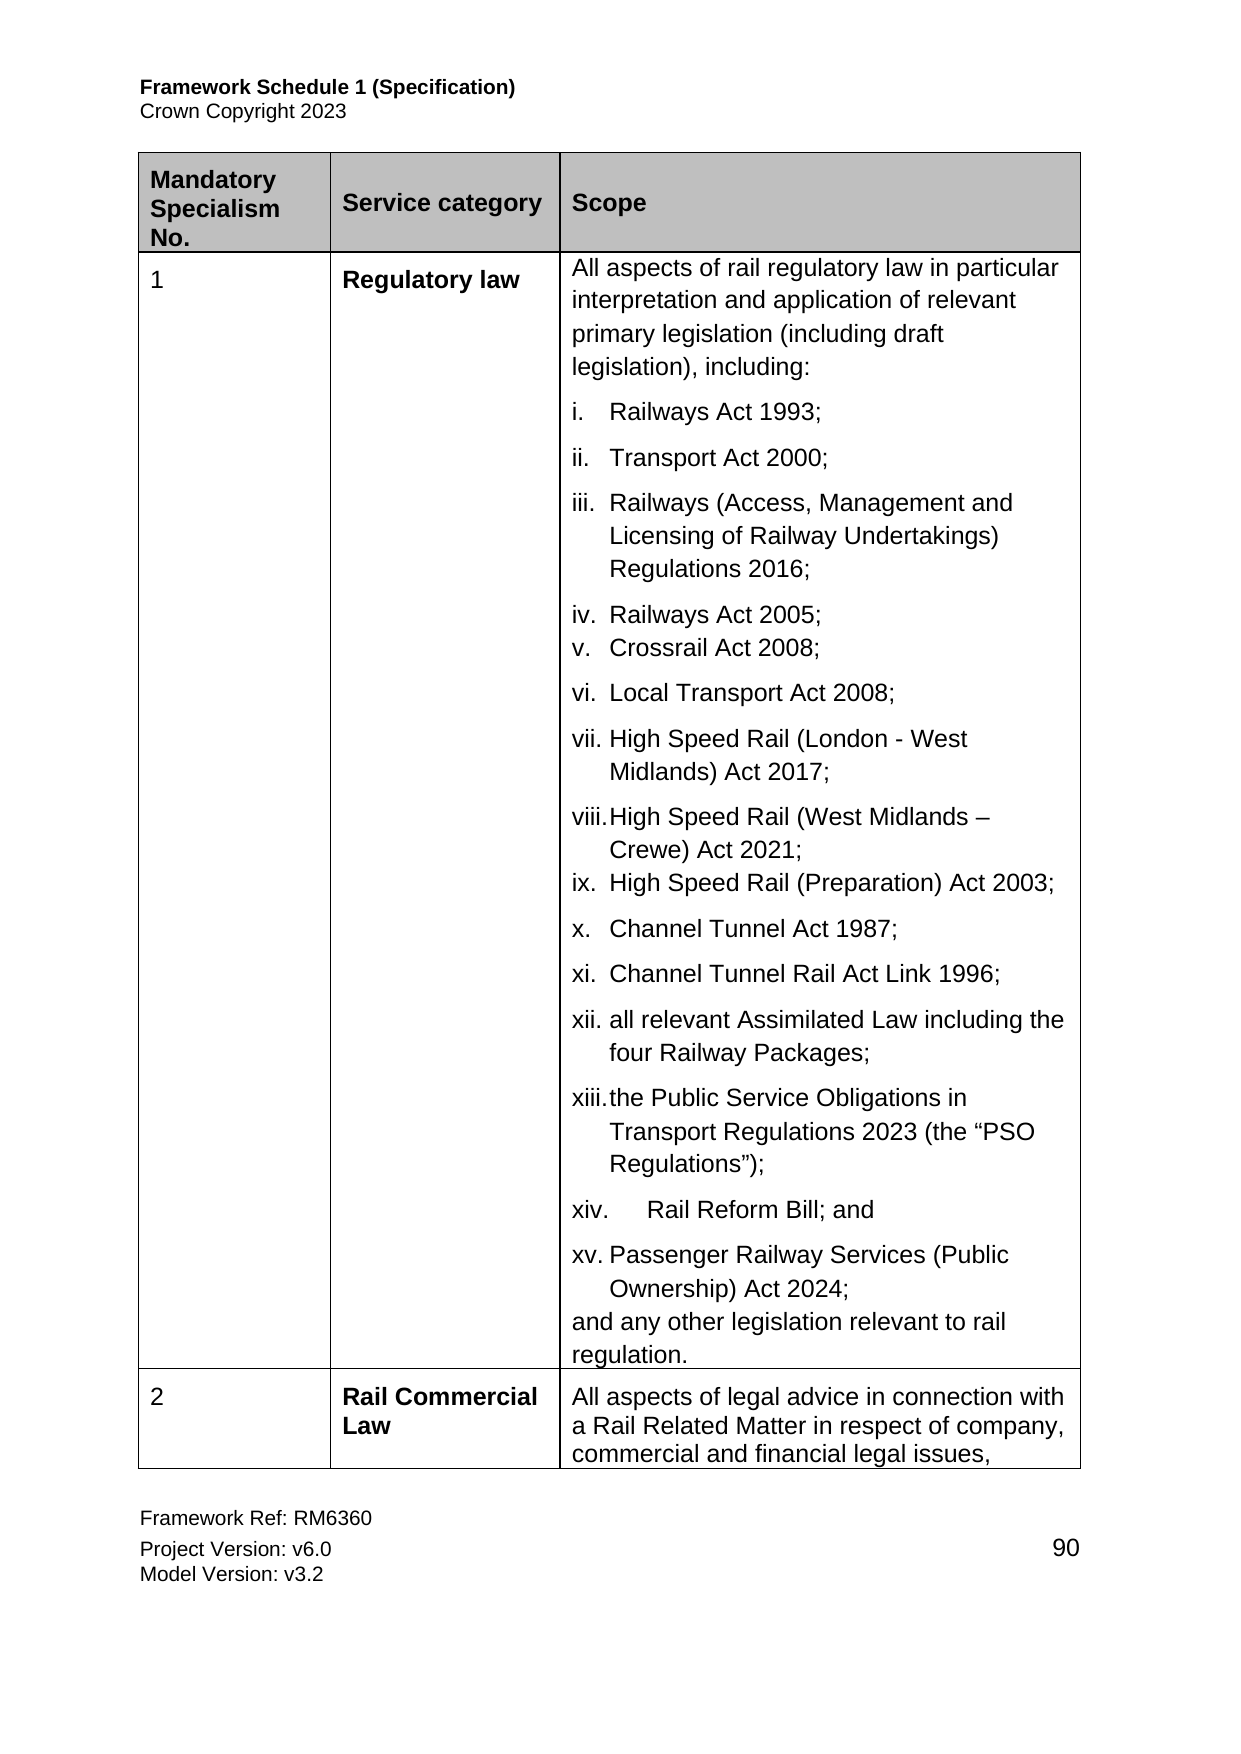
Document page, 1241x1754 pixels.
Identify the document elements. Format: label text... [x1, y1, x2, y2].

table_cell 1 [139, 253, 330, 1368]
table_header Mandatory Specialism No. [139, 153, 330, 251]
table_cell Regulatory law [331, 253, 559, 1368]
table_header Scope [561, 153, 1080, 251]
table_cell 2 [139, 1369, 330, 1468]
table_cell Rail Commercial Law [331, 1369, 559, 1468]
table_cell All aspects of legal advice in connection with a Rail Related Matter in respect of company, commercial and financial legal issues, [561, 1369, 1080, 1468]
table_header Service category [331, 153, 559, 251]
table_cell All aspects of rail regulatory law in particular interpretation and application of relevant primary legislation (including draft legislation), including: Railways Act 1993; Transport Act 2000; Railways (Access, Management and Licensing of Railway Undertakings) Regulations 2016; Railways Act 2005; Crossrail Act 2008; Local Transport Act 2008; High Speed Rail (London - West Midlands) Act 2017; High Speed Rail (West Midlands – Crewe) Act 2021; High Speed Rail (Preparation) Act 2003; Channel Tunnel Act 1987; Channel Tunnel Rail Act Link 1996; all relevant Assimilated Law including the four Railway Packages; the Public Service Obligations in Transport Regulations 2023 (the “PSO Regulations”); Rail Reform Bill; and Passenger Railway Services (Public Ownership) Act 2024; and any other legislation relevant to rail regulation. [561, 253, 1080, 1368]
